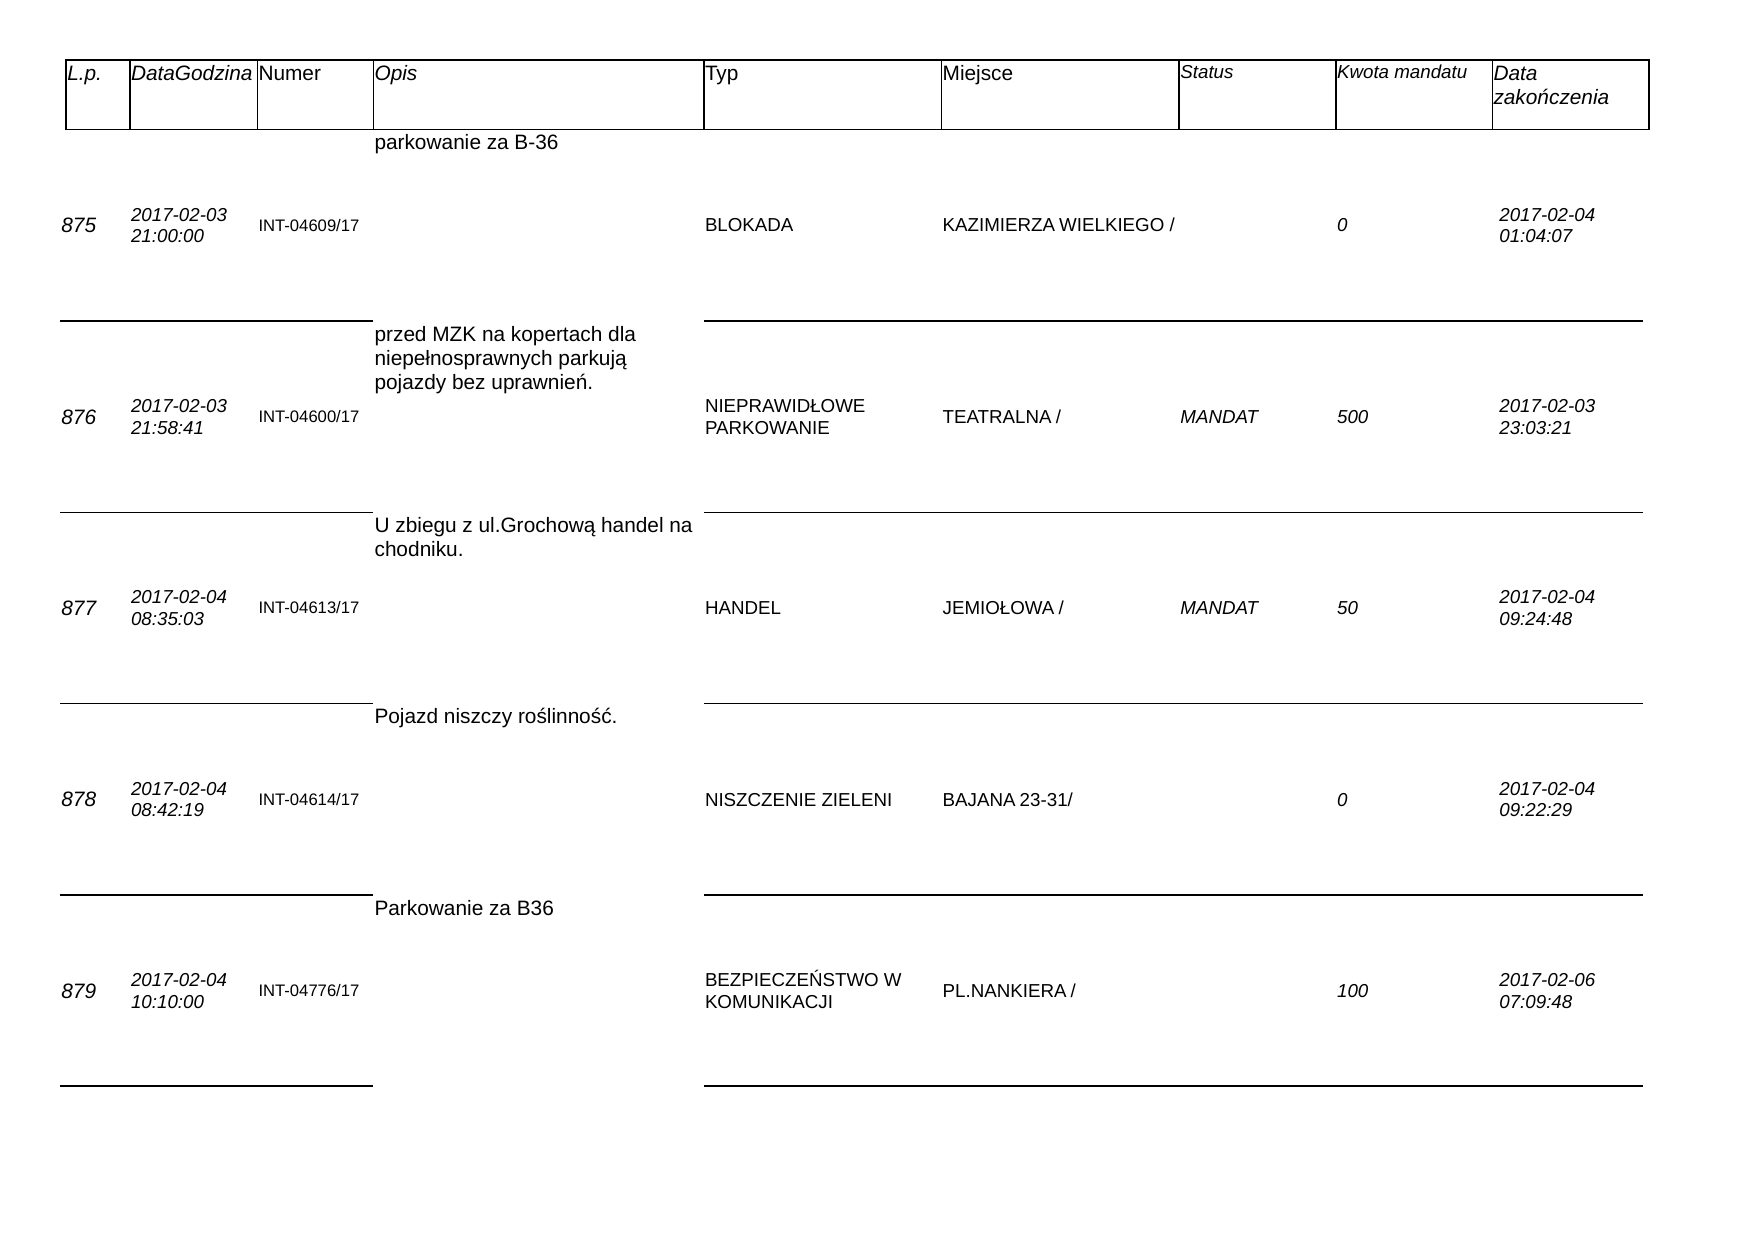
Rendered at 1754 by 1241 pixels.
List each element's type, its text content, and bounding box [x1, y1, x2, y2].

table_cell 2017-02-06 07:09:48 [1498, 896, 1643, 1085]
table_cell INT-04614/17 [257, 704, 373, 894]
table_cell U zbiegu z ul.Grochową handel na chodniku. [373, 511, 704, 703]
table_cell 50 [1336, 513, 1498, 703]
table_cell 2017-02-04 08:42:19 [130, 704, 257, 894]
table_header L.p. [67, 61, 129, 129]
table_cell 2017-02-04 01:04:07 [1498, 130, 1643, 320]
table_cell INT-04600/17 [257, 322, 373, 511]
table_header Status [1180, 61, 1335, 129]
table_cell JEMIOŁOWA / [941, 513, 1179, 703]
table_cell MANDAT [1179, 513, 1336, 703]
table_cell NIEPRAWIDŁOWE PARKOWANIE [704, 322, 941, 511]
table_cell 2017-02-03 21:58:41 [130, 322, 257, 511]
table_cell PL.NANKIERA / [941, 896, 1179, 1085]
table_header Opis [374, 61, 703, 129]
table_cell INT-04613/17 [257, 513, 373, 703]
table_cell INT-04776/17 [257, 896, 373, 1085]
table_cell [1179, 896, 1336, 1085]
table_cell 500 [1336, 322, 1498, 511]
table_header Data zakończenia [1493, 61, 1648, 129]
table_header Numer [258, 61, 373, 129]
table_cell 2017-02-04 09:22:29 [1498, 704, 1643, 894]
table_cell INT-04609/17 [257, 130, 373, 320]
table_cell KAZIMIERZA WIELKIEGO / [941, 130, 1179, 320]
table_header Miejsce [942, 61, 1178, 129]
table_cell parkowanie za B-36 [373, 130, 704, 320]
table_cell Parkowanie za B36 [373, 894, 704, 1085]
table_cell 879 [60, 896, 130, 1085]
table_cell [1179, 704, 1336, 894]
table_header [60, 59, 65, 129]
table_cell [1643, 703, 1649, 894]
table_cell 100 [1336, 896, 1498, 1085]
table_header DataGodzina [131, 61, 257, 129]
table_cell 2017-02-04 10:10:00 [130, 896, 257, 1085]
table_cell 2017-02-04 09:24:48 [1498, 513, 1643, 703]
table_cell 2017-02-03 23:03:21 [1498, 322, 1643, 511]
table_cell [1179, 130, 1336, 320]
table_cell 878 [60, 704, 130, 894]
table_cell 2017-02-04 08:35:03 [130, 513, 257, 703]
table_cell 0 [1336, 704, 1498, 894]
table_cell BEZPIECZEŃSTWO W KOMUNIKACJI [704, 896, 941, 1085]
table_cell Pojazd niszczy roślinność. [373, 703, 704, 894]
table_cell HANDEL [704, 513, 941, 703]
table_cell MANDAT [1179, 322, 1336, 511]
table_cell [1643, 130, 1649, 320]
table_cell [1643, 320, 1649, 511]
table_cell przed MZK na kopertach dla niepełnosprawnych parkują pojazdy bez uprawnień. [373, 320, 704, 511]
table_header Typ [705, 61, 941, 129]
table_cell 877 [60, 513, 130, 703]
table_cell BAJANA 23-31/ [941, 704, 1179, 894]
table_cell NISZCZENIE ZIELENI [704, 704, 941, 894]
table_cell TEATRALNA / [941, 322, 1179, 511]
table_cell 875 [60, 129, 130, 320]
table_cell 0 [1336, 130, 1498, 320]
table_cell [1643, 894, 1649, 1085]
table_cell 876 [60, 322, 130, 511]
table_cell [1643, 511, 1649, 703]
table_header Kwota mandatu [1337, 61, 1492, 129]
table_cell 2017-02-03 21:00:00 [130, 130, 257, 320]
table_cell BLOKADA [704, 130, 941, 320]
